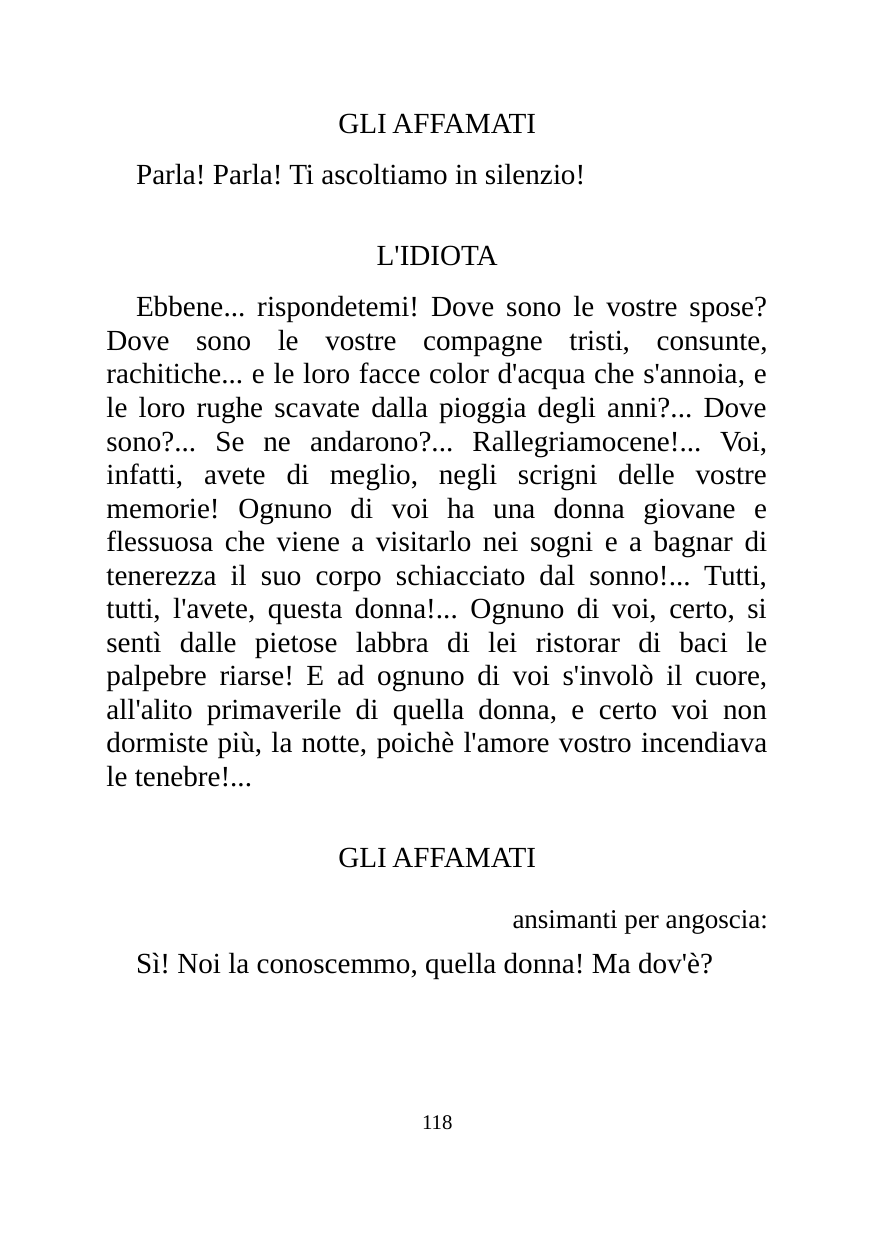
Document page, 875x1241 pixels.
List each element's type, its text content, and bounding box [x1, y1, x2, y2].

text Parla! Parla! Ti ascoltiamo in silenzio! [106, 157, 768, 191]
text Sì! Noi la conoscemmo, quella donna! Ma dov'è? [106, 946, 768, 979]
text GLI AFFAMATI [106, 106, 768, 140]
text l'idiota [106, 238, 768, 272]
text ansimanti per angoscia: [402, 903, 768, 934]
text Ebbene... rispondetemi! Dove sono le vostre spose? Dove sono le vostre compagne tristi, consunte, rachitiche... e le loro facce color d'acqua che s'annoia, e le loro rughe scavate dalla pioggia degli anni?... Dove sono?... Se ne andarono?... Rallegriamocene!... Voi, infatti, avete di meglio, negli scrigni delle vostre memorie! Ognuno di voi ha una donna giovane e flessuosa che viene a visitarlo nei sogni e a bagnar di tenerezza il suo corpo schiacciato dal sonno!... Tutti, tutti, l'avete, questa donna!... Ognuno di voi, certo, si sentì dalle pietose labbra di lei ristorar di baci le palpebre riarse! E ad ognuno di voi s'involò il cuore, all'alito primaverile di quella donna, e certo voi non dormiste più, la notte, poichè l'amore vostro incendiava le tenebre!... [106, 289, 768, 793]
text GLI AFFAMATI [106, 840, 768, 873]
